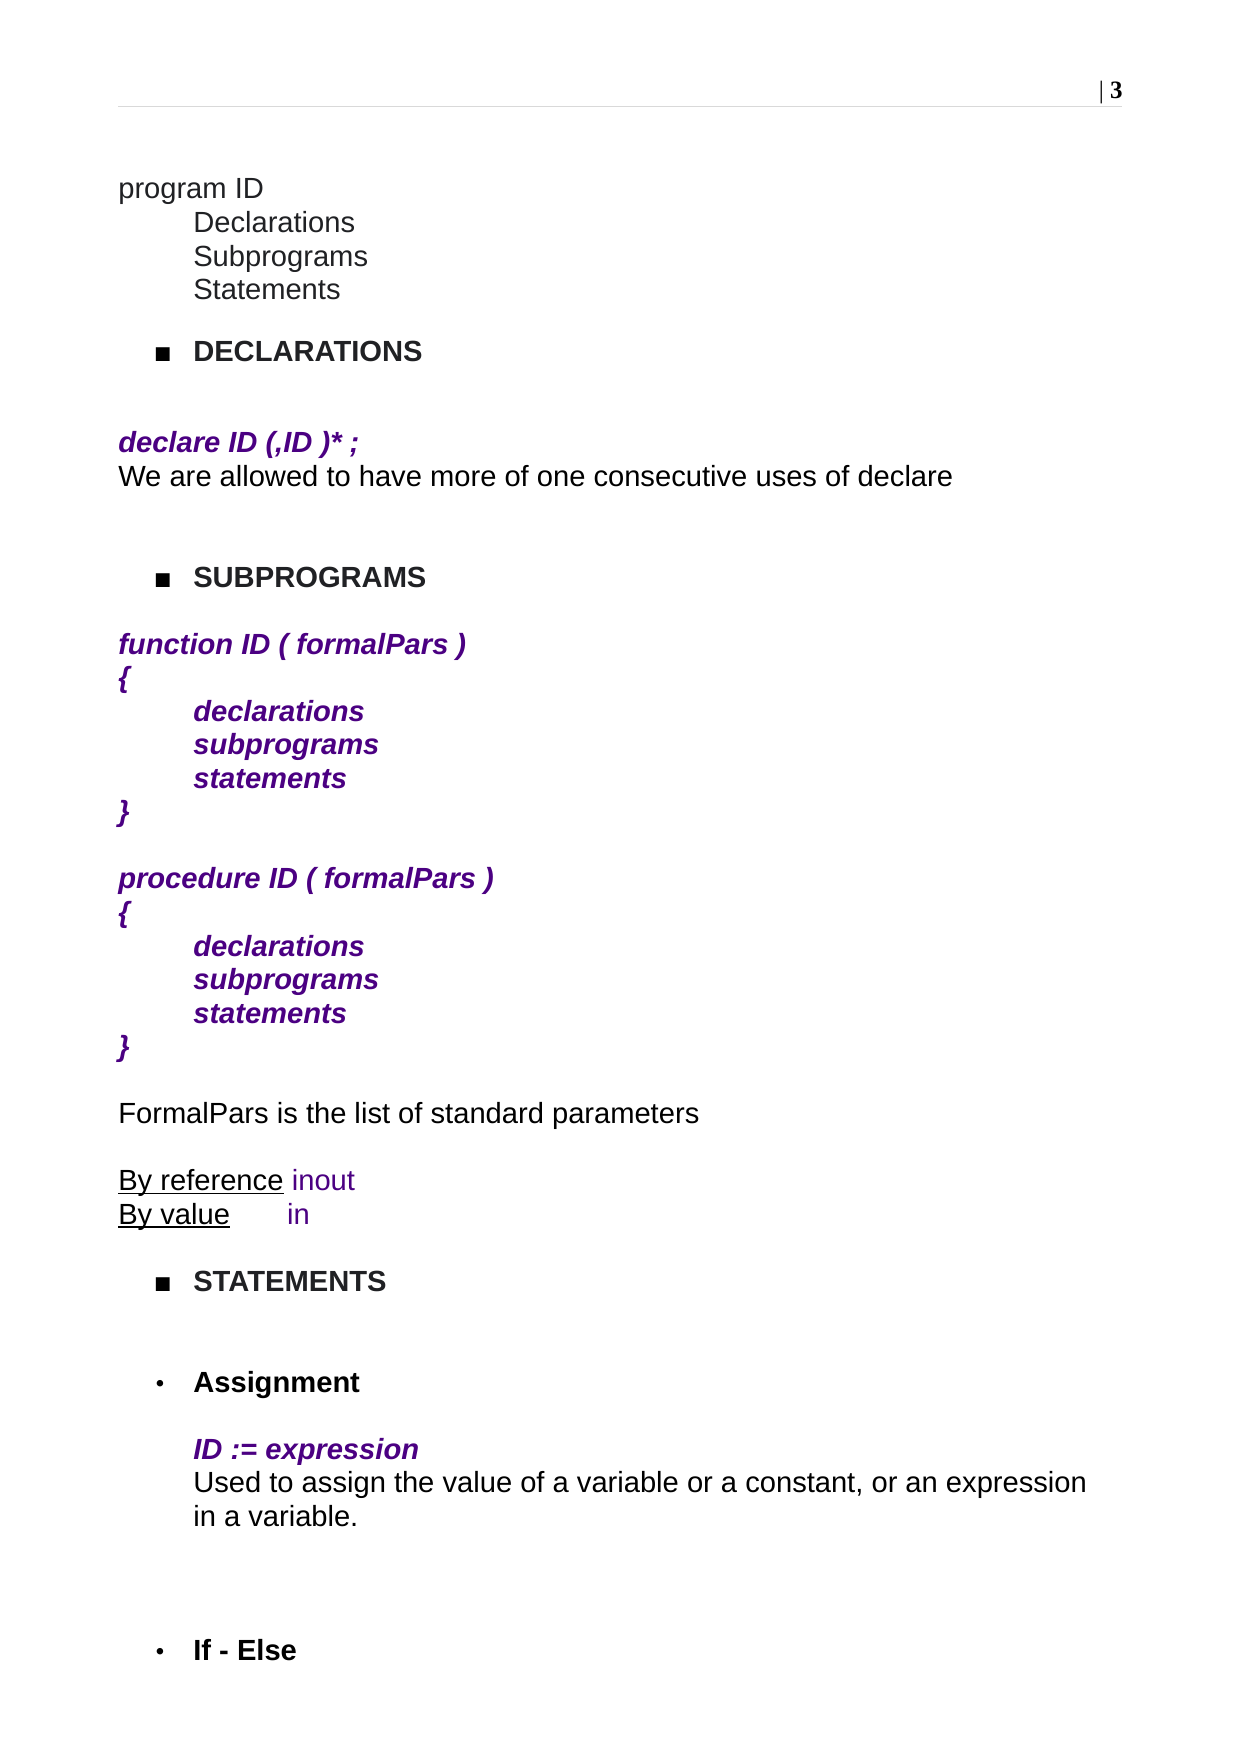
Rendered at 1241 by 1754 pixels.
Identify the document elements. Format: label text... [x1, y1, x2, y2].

text } [118, 794, 1122, 828]
text procedure ID ( formalPars ) [118, 862, 1122, 895]
text { [118, 660, 1122, 694]
text statements [118, 996, 1122, 1029]
text Statements [118, 272, 1122, 306]
text { [118, 895, 1122, 929]
list If - Else [156, 1633, 1122, 1667]
text subprograms [118, 727, 1122, 761]
list Assignment [156, 1365, 1122, 1398]
text statements [118, 761, 1122, 794]
text in a variable. [118, 1499, 1122, 1532]
text declarations [118, 694, 1122, 727]
text By reference inout [118, 1163, 1122, 1197]
text declarations [118, 929, 1122, 962]
list STATEMENTS [156, 1264, 1122, 1298]
list SUBPROGRAMS [156, 560, 1122, 593]
list DECLARATIONS [156, 334, 1122, 368]
text ID := expression [118, 1432, 1122, 1465]
text declare ID (,ID )* ; [118, 426, 1122, 459]
text Subprograms [118, 239, 1122, 272]
text program ID [118, 172, 1122, 205]
text } [118, 1029, 1122, 1063]
text By value in [118, 1197, 1122, 1231]
text Used to assign the value of a variable or a constant, or an expression [118, 1465, 1122, 1499]
text subprograms [118, 962, 1122, 996]
text Declarations [118, 205, 1122, 239]
text function ID ( formalPars ) [118, 627, 1122, 660]
text We are allowed to have more of one consecutive uses of declare [118, 459, 1122, 493]
text FormalPars is the list of standard parameters [118, 1096, 1122, 1130]
